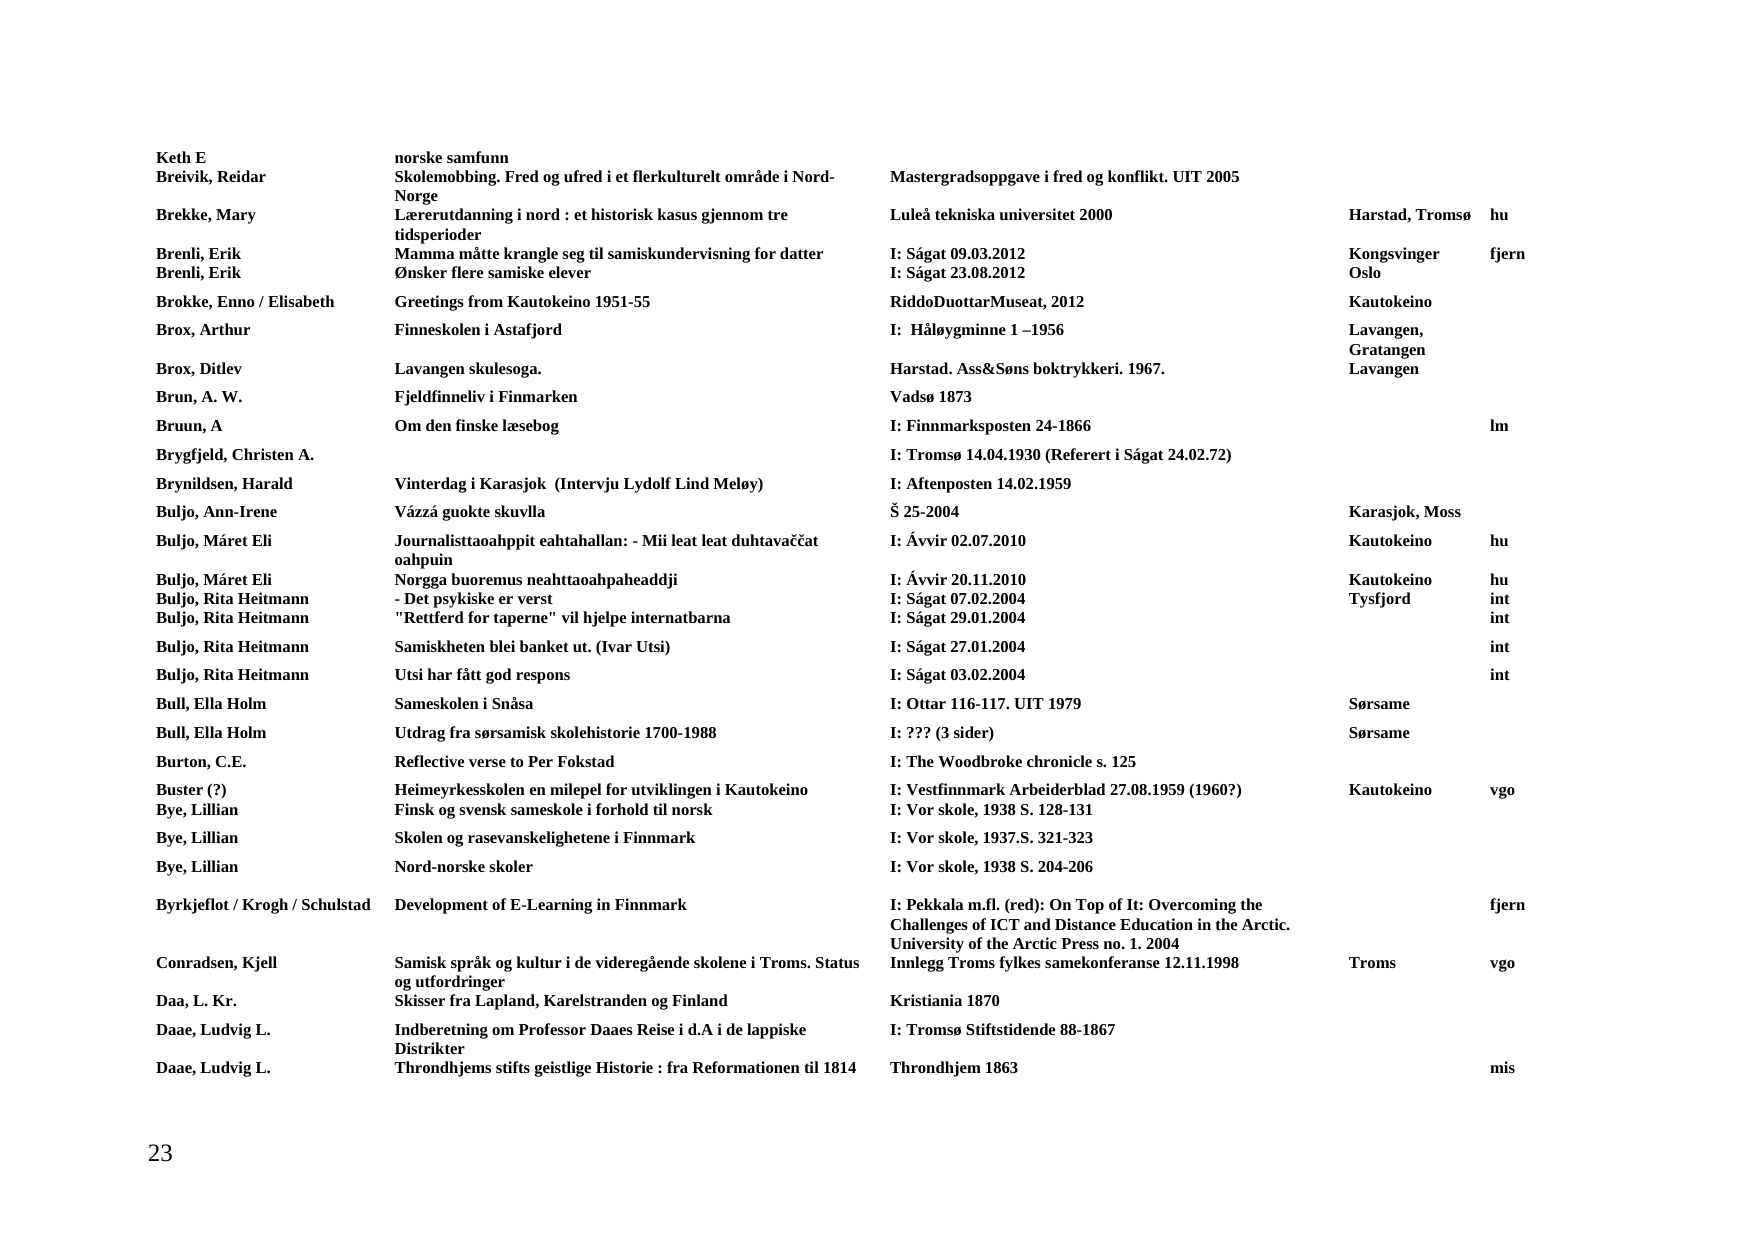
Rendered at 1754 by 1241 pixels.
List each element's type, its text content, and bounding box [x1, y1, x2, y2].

table_cell Š 25-2004 [883, 502, 1341, 531]
table_cell Daae, Ludvig L. [149, 1058, 387, 1087]
table_cell Harstad, Tromsø [1341, 205, 1482, 243]
table_cell Innlegg Troms fylkes samekonferanse 12.11.1998 [883, 953, 1341, 991]
table_cell Sørsame [1341, 723, 1482, 751]
table_cell I: Vor skole, 1938 S. 128-131 [883, 799, 1341, 828]
table_cell - Det psykiske er verst [387, 589, 883, 608]
table_cell Buljo, Máret Eli [149, 569, 387, 588]
table_cell [1341, 1058, 1482, 1087]
table_cell [1341, 636, 1482, 665]
table_cell I: Vor skole, 1938 S. 204-206 [883, 857, 1341, 895]
table_cell Kautokeino [1341, 291, 1482, 320]
table_cell Samisk språk og kultur i de videregående skolene i Troms. Status og utfordringer [387, 953, 883, 991]
table_cell [1341, 608, 1482, 636]
table_cell Mastergradsoppgave i fred og konflikt. UIT 2005 [883, 167, 1341, 205]
table_cell Norgga buoremus neahttaoahpaheaddji [387, 569, 883, 588]
table_cell Conradsen, Kjell [149, 953, 387, 991]
table_cell [1483, 291, 1605, 320]
table_cell Buljo, Rita Heitmann [149, 608, 387, 636]
table_cell [1483, 723, 1605, 751]
table_cell Heimeyrkesskolen en milepel for utviklingen i Kautokeino [387, 780, 883, 799]
table_cell [1483, 148, 1605, 167]
table_cell vgo [1483, 780, 1605, 799]
table_cell I: Ságat 07.02.2004 [883, 589, 1341, 608]
table_cell Karasjok, Moss [1341, 502, 1482, 531]
table_cell fjern [1483, 895, 1605, 953]
table_cell [1483, 828, 1605, 857]
table_cell RiddoDuottarMuseat, 2012 [883, 291, 1341, 320]
table_cell I: Ságat 29.01.2004 [883, 608, 1341, 636]
table_cell Samiskheten blei banket ut. (Ivar Utsi) [387, 636, 883, 665]
table_cell int [1483, 665, 1605, 694]
table_cell [1483, 359, 1605, 387]
table_cell Buljo, Rita Heitmann [149, 665, 387, 694]
table_cell Utsi har fått god respons [387, 665, 883, 694]
table_cell Throndhjems stifts geistlige Historie : fra Reformationen til 1814 [387, 1058, 883, 1087]
table_cell "Rettferd for taperne" vil hjelpe internatbarna [387, 608, 883, 636]
table_cell [1341, 1020, 1482, 1058]
table_cell Skolemobbing. Fred og ufred i et flerkulturelt område i Nord-Norge [387, 167, 883, 205]
table_cell Indberetning om Professor Daaes Reise i d.A i de lappiske Distrikter [387, 1020, 883, 1058]
table_cell Vázzá guokte skuvlla [387, 502, 883, 531]
table_cell Vadsø 1873 [883, 387, 1341, 416]
table_cell I: Finnmarksposten 24-1866 [883, 416, 1341, 445]
table_cell Nord-norske skoler [387, 857, 883, 895]
table_cell [1483, 751, 1605, 780]
table_cell [1341, 474, 1482, 502]
table_cell [1341, 387, 1482, 416]
table_cell [1483, 694, 1605, 723]
table_cell lm [1483, 416, 1605, 445]
table_cell Ønsker flere samiske elever [387, 263, 883, 291]
table_cell Fjeldfinneliv i Finmarken [387, 387, 883, 416]
table_cell Daae, Ludvig L. [149, 1020, 387, 1058]
table_cell I: Pekkala m.fl. (red): On Top of It: Overcoming the Challenges of ICT and Distance Education in the Arctic. University of the Arctic Press no. 1. 2004 [883, 895, 1341, 953]
table_cell [1341, 895, 1482, 953]
table_cell Breivik, Reidar [149, 167, 387, 205]
table_cell hu [1483, 205, 1605, 243]
table_cell I: Tromsø Stiftstidende 88-1867 [883, 1020, 1341, 1058]
table_cell [1341, 148, 1482, 167]
table_cell Finneskolen i Astafjord [387, 320, 883, 358]
table_cell [1341, 857, 1482, 895]
table_cell Brenli, Erik [149, 263, 387, 291]
table_cell I: Tromsø 14.04.1930 (Referert i Ságat 24.02.72) [883, 445, 1341, 473]
table_cell [1483, 799, 1605, 828]
table_cell int [1483, 589, 1605, 608]
table_cell Bye, Lillian [149, 799, 387, 828]
table_cell I: Vor skole, 1937.S. 321-323 [883, 828, 1341, 857]
table_cell [1341, 445, 1482, 473]
table_cell Brygfjeld, Christen A. [149, 445, 387, 473]
table_cell Throndhjem 1863 [883, 1058, 1341, 1087]
table_cell I: Ávvir 02.07.2010 [883, 531, 1341, 569]
table_cell [1341, 751, 1482, 780]
table_cell Kautokeino [1341, 780, 1482, 799]
table_cell [1483, 502, 1605, 531]
table_cell [1483, 474, 1605, 502]
table_cell Harstad. Ass&Søns boktrykkeri. 1967. [883, 359, 1341, 387]
table_cell I: Ávvir 20.11.2010 [883, 569, 1341, 588]
table_cell [1483, 857, 1605, 895]
table_cell [1341, 828, 1482, 857]
table_cell Burton, C.E. [149, 751, 387, 780]
table_cell Kristiania 1870 [883, 991, 1341, 1020]
table_cell I: Ságat 27.01.2004 [883, 636, 1341, 665]
table_cell Bull, Ella Holm [149, 694, 387, 723]
table_cell I: Håløygminne 1 –1956 [883, 320, 1341, 358]
table_cell norske samfunn [387, 148, 883, 167]
table_cell vgo [1483, 953, 1605, 991]
table_cell hu [1483, 531, 1605, 569]
table_cell [1483, 263, 1605, 291]
table_cell Sameskolen i Snåsa [387, 694, 883, 723]
table_cell Utdrag fra sørsamisk skolehistorie 1700-1988 [387, 723, 883, 751]
table_cell Om den finske læsebog [387, 416, 883, 445]
table_cell I: Ságat 03.02.2004 [883, 665, 1341, 694]
table_cell Lavangen skulesoga. [387, 359, 883, 387]
table_cell Vinterdag i Karasjok (Intervju Lydolf Lind Meløy) [387, 474, 883, 502]
table_cell Development of E-Learning in Finnmark [387, 895, 883, 953]
table_cell [1483, 320, 1605, 358]
table_cell mis [1483, 1058, 1605, 1087]
table_cell Brenli, Erik [149, 244, 387, 263]
table_cell Reflective verse to Per Fokstad [387, 751, 883, 780]
table_cell I: Ságat 23.08.2012 [883, 263, 1341, 291]
table_cell Kautokeino [1341, 569, 1482, 588]
table_cell Greetings from Kautokeino 1951-55 [387, 291, 883, 320]
table_cell Brun, A. W. [149, 387, 387, 416]
table_cell Buster (?) [149, 780, 387, 799]
table_cell Sørsame [1341, 694, 1482, 723]
table_cell Keth E [149, 148, 387, 167]
table_cell Brox, Ditlev [149, 359, 387, 387]
table_cell [1341, 167, 1482, 205]
table_cell [1341, 416, 1482, 445]
table_cell [1483, 167, 1605, 205]
table_cell Oslo [1341, 263, 1482, 291]
table_cell Lærerutdanning i nord : et historisk kasus gjennom tre tidsperioder [387, 205, 883, 243]
table_cell [387, 445, 883, 473]
table_cell Bye, Lillian [149, 828, 387, 857]
table_cell Buljo, Ann-Irene [149, 502, 387, 531]
table_cell Brox, Arthur [149, 320, 387, 358]
table_cell Finsk og svensk sameskole i forhold til norsk [387, 799, 883, 828]
table_cell Luleå tekniska universitet 2000 [883, 205, 1341, 243]
table_cell Tysfjord [1341, 589, 1482, 608]
table_cell int [1483, 636, 1605, 665]
table_cell Byrkjeflot / Krogh / Schulstad [149, 895, 387, 953]
table_cell Brekke, Mary [149, 205, 387, 243]
table_cell Troms [1341, 953, 1482, 991]
table_cell Daa, L. Kr. [149, 991, 387, 1020]
table_cell [1483, 387, 1605, 416]
table_cell [1341, 991, 1482, 1020]
table_cell I: Vestfinnmark Arbeiderblad 27.08.1959 (1960?) [883, 780, 1341, 799]
table_cell Skolen og rasevanskelighetene i Finnmark [387, 828, 883, 857]
table_cell [1483, 445, 1605, 473]
table_cell I: Ságat 09.03.2012 [883, 244, 1341, 263]
table_cell [1341, 799, 1482, 828]
table_cell [1341, 665, 1482, 694]
table_cell I: ??? (3 sider) [883, 723, 1341, 751]
table_cell Buljo, Rita Heitmann [149, 636, 387, 665]
table_cell I: The Woodbroke chronicle s. 125 [883, 751, 1341, 780]
table_cell [1483, 991, 1605, 1020]
table_cell Bruun, A [149, 416, 387, 445]
table_cell Buljo, Máret Eli [149, 531, 387, 569]
table_cell Journalisttaoahppit eahtahallan: - Mii leat leat duhtavaččat oahpuin [387, 531, 883, 569]
table_cell fjern [1483, 244, 1605, 263]
table_cell I: Ottar 116-117. UIT 1979 [883, 694, 1341, 723]
table_cell [1483, 1020, 1605, 1058]
table_cell I: Aftenposten 14.02.1959 [883, 474, 1341, 502]
table_cell Kongsvinger [1341, 244, 1482, 263]
table_cell Lavangen, Gratangen [1341, 320, 1482, 358]
table_cell Skisser fra Lapland, Karelstranden og Finland [387, 991, 883, 1020]
table_cell int [1483, 608, 1605, 636]
table_cell Mamma måtte krangle seg til samiskundervisning for datter [387, 244, 883, 263]
table_cell Buljo, Rita Heitmann [149, 589, 387, 608]
table_cell Brokke, Enno / Elisabeth [149, 291, 387, 320]
table_cell [883, 148, 1341, 167]
table_cell Bye, Lillian [149, 857, 387, 895]
table_cell Bull, Ella Holm [149, 723, 387, 751]
table_cell Lavangen [1341, 359, 1482, 387]
table_cell Brynildsen, Harald [149, 474, 387, 502]
table_cell Kautokeino [1341, 531, 1482, 569]
table_cell hu [1483, 569, 1605, 588]
